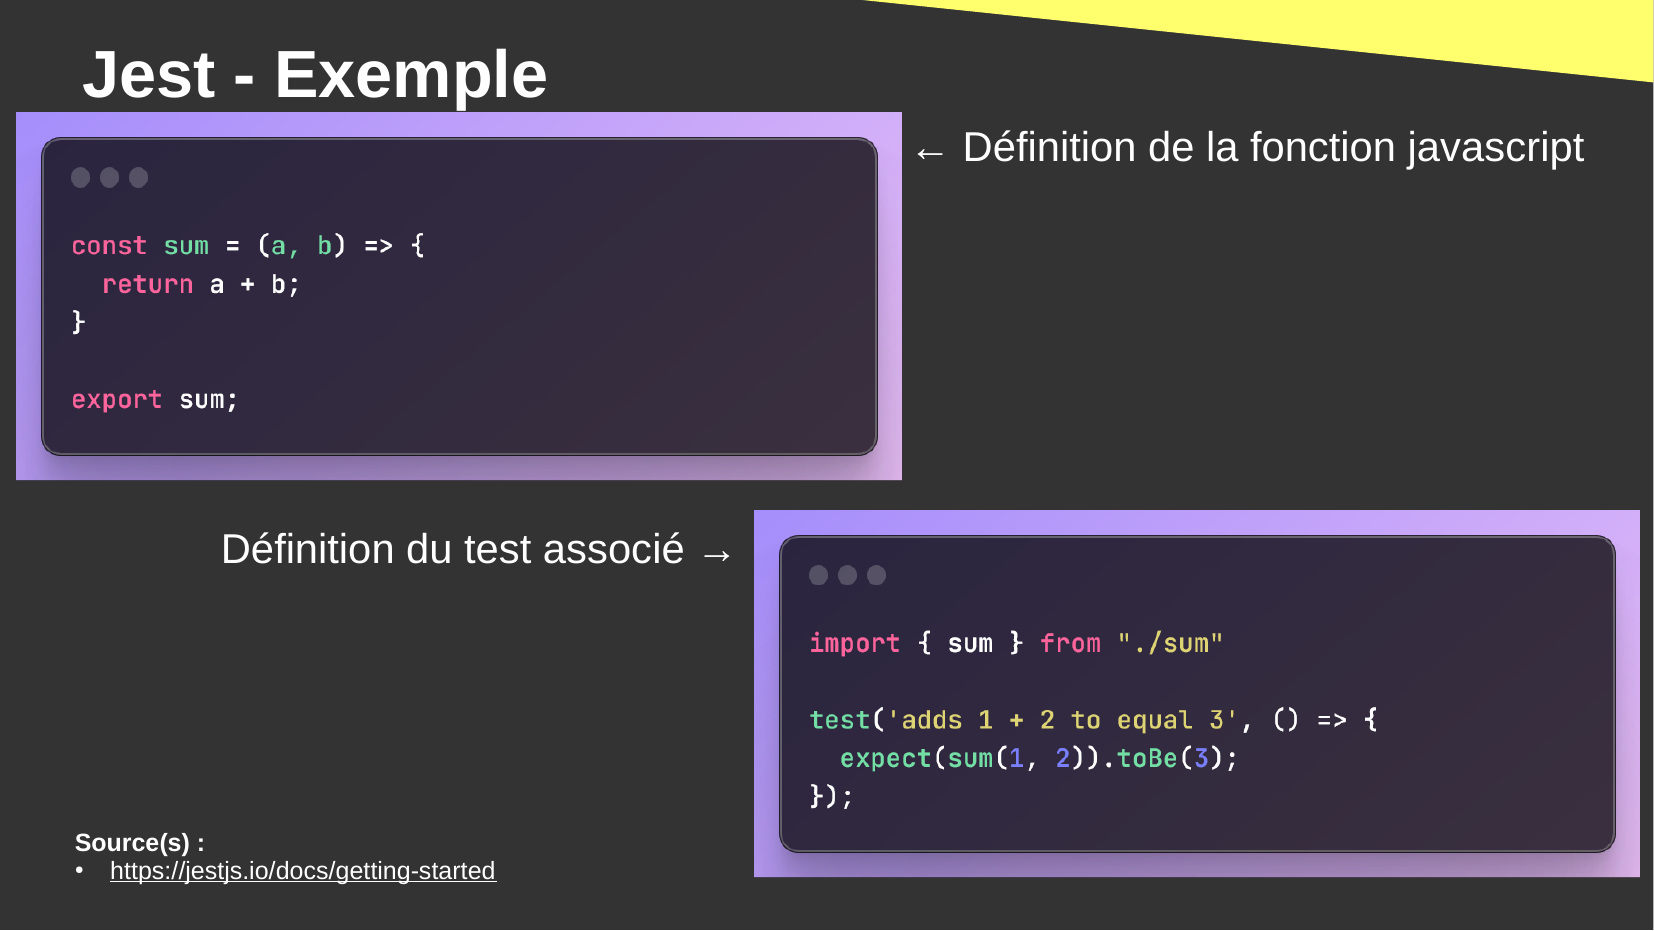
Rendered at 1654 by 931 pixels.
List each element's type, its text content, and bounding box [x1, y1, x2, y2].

text_box Source(s) : https://jestjs.io/docs/getting-started [60, 821, 1546, 906]
picture [754, 510, 1640, 878]
text_box [862, 0, 1654, 83]
list Définition du test associé → [64, 525, 739, 585]
title Jest - Exemple [82, 37, 799, 112]
list ← Définition de la fonction javascript [909, 124, 1642, 184]
picture [16, 112, 902, 481]
